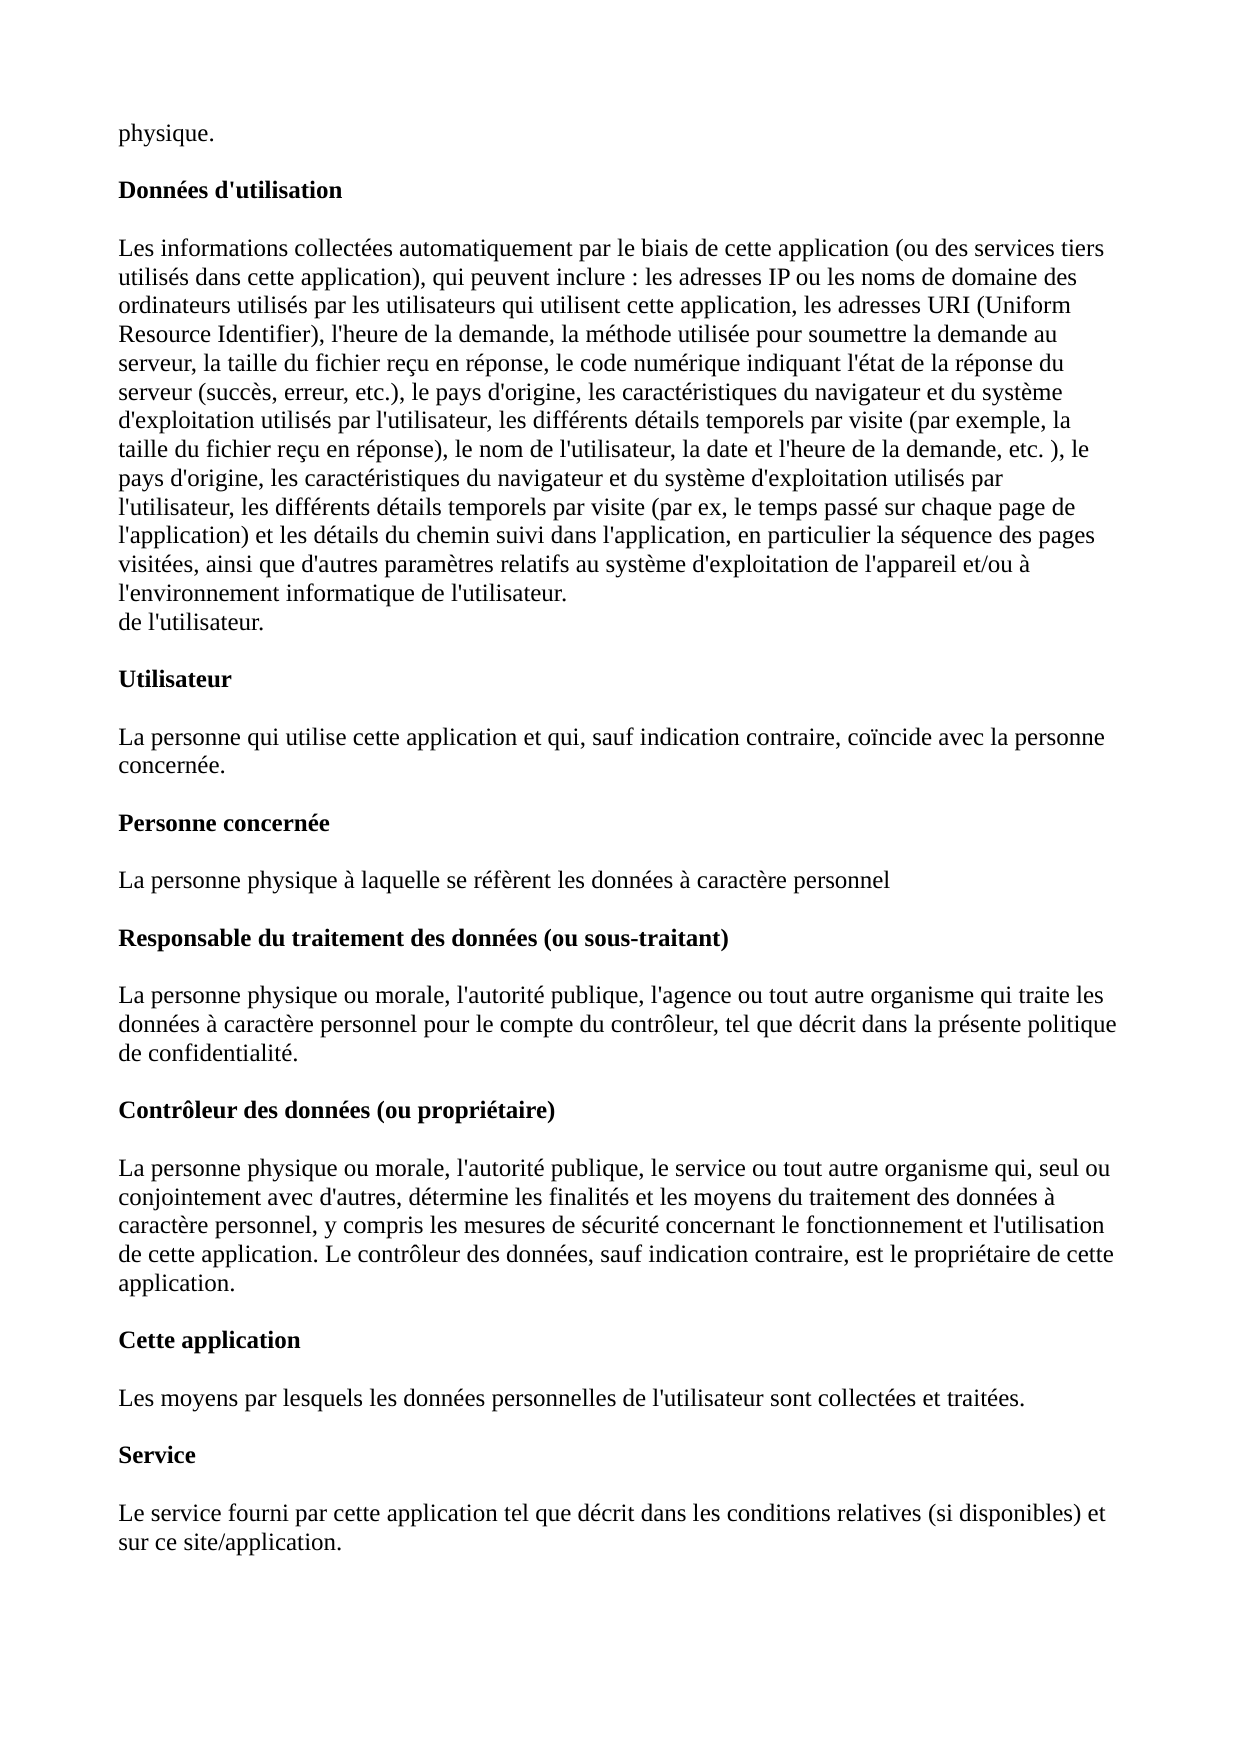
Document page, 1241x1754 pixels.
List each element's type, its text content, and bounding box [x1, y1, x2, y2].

text La personne physique ou morale, l'autorité publique, l'agence ou tout autre organisme qui traite les données à caractère personnel pour le compte du contrôleur, tel que décrit dans la présente politique de confidentialité. [118, 981, 1122, 1067]
text physique. [118, 118, 1122, 147]
text La personne qui utilise cette application et qui, sauf indication contraire, coïncide avec la personne concernée. [118, 722, 1122, 779]
text Cette application [118, 1326, 1122, 1354]
text Le service fourni par cette application tel que décrit dans les conditions relatives (si disponibles) et sur ce site/application. [118, 1498, 1122, 1556]
text Service [118, 1441, 1122, 1469]
text La personne physique à laquelle se réfèrent les données à caractère personnel [118, 866, 1122, 894]
text Les informations collectées automatiquement par le biais de cette application (ou des services tiers utilisés dans cette application), qui peuvent inclure : les adresses IP ou les noms de domaine des ordinateurs utilisés par les utilisateurs qui utilisent cette application, les adresses URI (Uniform Resource Identifier), l'heure de la demande, la méthode utilisée pour soumettre la demande au serveur, la taille du fichier reçu en réponse, le code numérique indiquant l'état de la réponse du serveur (succès, erreur, etc.), le pays d'origine, les caractéristiques du navigateur et du système d'exploitation utilisés par l'utilisateur, les différents détails temporels par visite (par exemple, la taille du fichier reçu en réponse), le nom de l'utilisateur, la date et l'heure de la demande, etc. ), le pays d'origine, les caractéristiques du navigateur et du système d'exploitation utilisés par l'utilisateur, les différents détails temporels par visite (par ex, le temps passé sur chaque page de l'application) et les détails du chemin suivi dans l'application, en particulier la séquence des pages visitées, ainsi que d'autres paramètres relatifs au système d'exploitation de l'appareil et/ou à l'environnement informatique de l'utilisateur. de l'utilisateur. [118, 233, 1122, 636]
text Données d'utilisation [118, 176, 1122, 204]
text La personne physique ou morale, l'autorité publique, le service ou tout autre organisme qui, seul ou conjointement avec d'autres, détermine les finalités et les moyens du traitement des données à caractère personnel, y compris les mesures de sécurité concernant le fonctionnement et l'utilisation de cette application. Le contrôleur des données, sauf indication contraire, est le propriétaire de cette application. [118, 1153, 1122, 1297]
text Personne concernée [118, 808, 1122, 837]
text Responsable du traitement des données (ou sous-traitant) [118, 923, 1122, 952]
text Contrôleur des données (ou propriétaire) [118, 1096, 1122, 1124]
text Utilisateur [118, 664, 1122, 693]
text Les moyens par lesquels les données personnelles de l'utilisateur sont collectées et traitées. [118, 1383, 1122, 1412]
